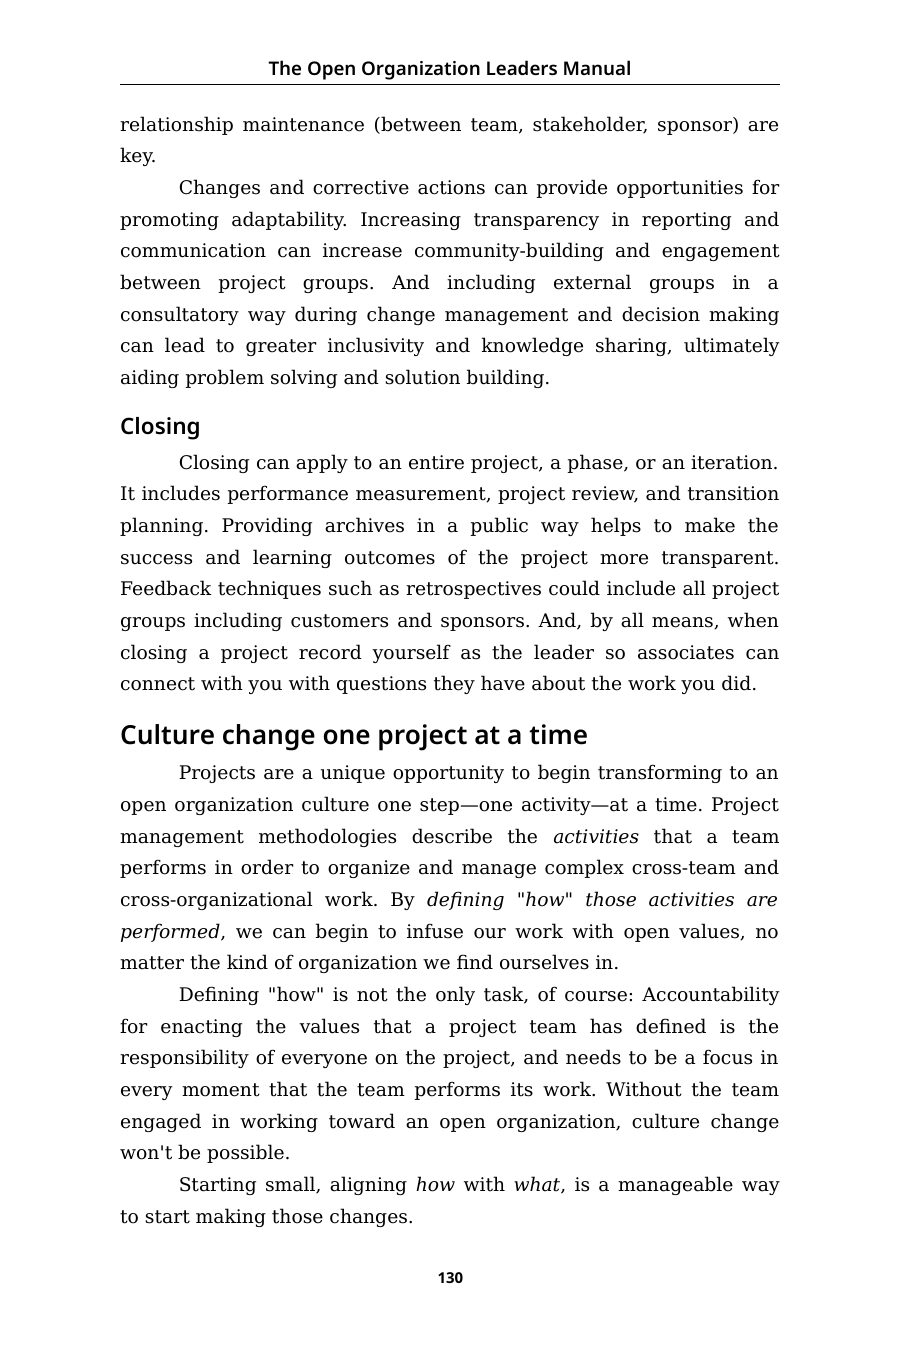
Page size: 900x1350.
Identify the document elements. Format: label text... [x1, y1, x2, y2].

text Closing can apply to an entire project, a phase, or an iteration. It includes performance measurement, project review, and transition planning. Providing archives in a public way helps to make the success and learning outcomes of the project more transparent. Feedback techniques such as retrospectives could include all project groups including customers and sponsors. And, by all means, when closing a project record yourself as the leader so associates can connect with you with questions they have about the work you did. [120, 452, 780, 695]
subtitle Closing [120, 414, 780, 440]
text Changes and corrective actions can provide opportunities for promoting adaptability. Increasing transparency in reporting and communication can increase community-building and engagement between project groups. And including external groups in a consultatory way during change management and decision making can lead to greater inclusivity and knowledge sharing, ultimately aiding problem solving and solution building. [120, 177, 780, 389]
text Starting small, aligning how with what, is a manageable way to start making those changes. [120, 1174, 780, 1228]
subtitle Culture change one project at a time [120, 720, 780, 750]
text Defining "how" is not the only task, of course: Accountability for enacting the values that a project team has defined is the responsibility of everyone on the project, and needs to be a focus in every moment that the team performs its work. Without the team engaged in working toward an open organization, culture change won't be possible. [120, 984, 780, 1164]
text Projects are a unique opportunity to begin transforming to an open organization culture one step—one activity—at a time. Project management methodologies describe the activities that a team performs in order to organize and manage complex cross-team and cross-organizational work. By defining "how" those activities are performed, we can begin to infuse our work with open values, no matter the kind of organization we find ourselves in. [120, 762, 780, 974]
text relationship maintenance (between team, stakeholder, sponsor) are key. [120, 114, 780, 167]
